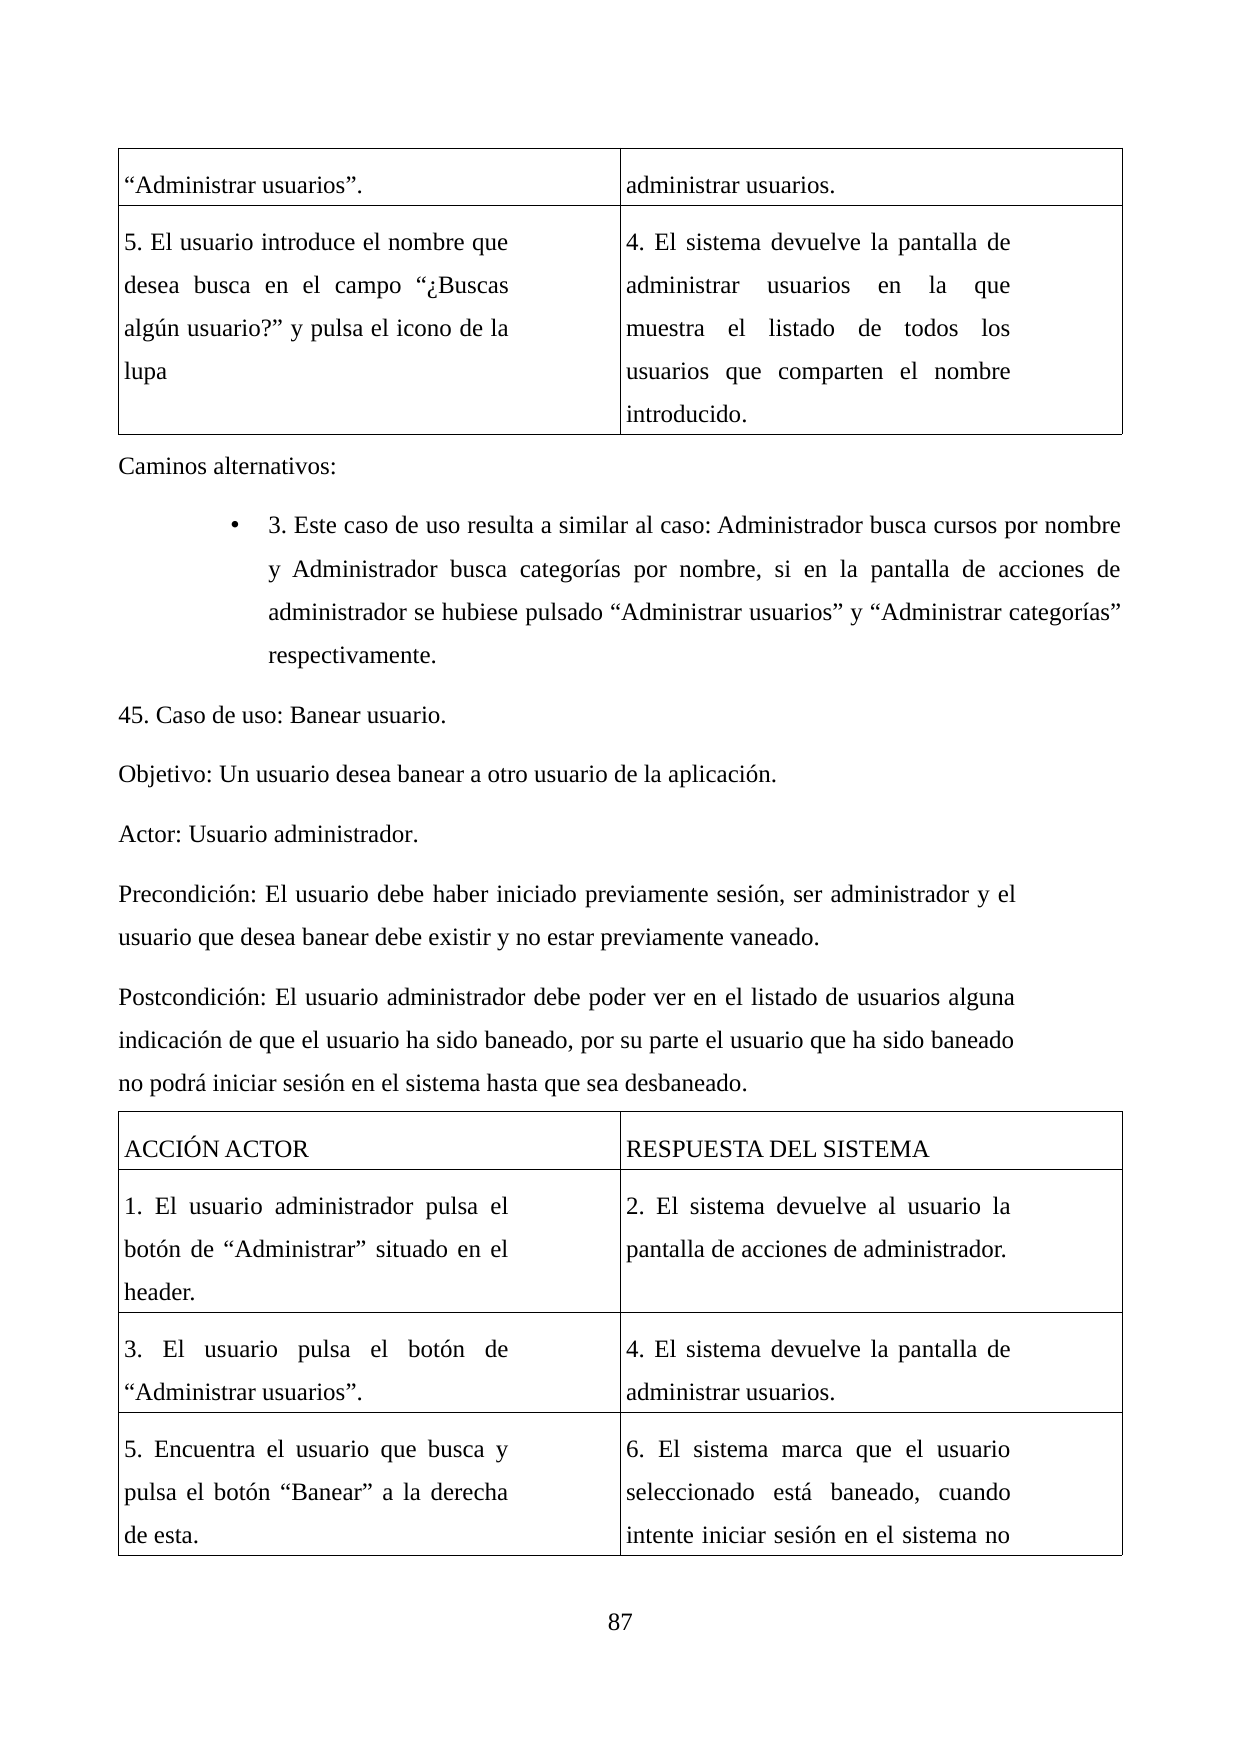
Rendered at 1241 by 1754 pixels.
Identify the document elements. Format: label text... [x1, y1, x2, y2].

text 45. Caso de uso: Banear usuario. [118, 700, 1017, 728]
table_cell 3. El usuario pulsa el botón de “Administrar usuarios”. [119, 1313, 620, 1412]
table_cell 5. El usuario introduce el nombre que desea busca en el campo “¿Buscas algún usuario?” y pulsa el icono de la lupa [119, 206, 620, 434]
table_cell 2. El sistema devuelve al usuario la pantalla de acciones de administrador. [621, 1170, 1122, 1312]
table_cell 4. El sistema devuelve la pantalla de administrar usuarios. [621, 1313, 1122, 1412]
table_header ACCIÓN ACTOR [119, 1112, 620, 1168]
table_header RESPUESTA DEL SISTEMA [621, 1112, 1122, 1168]
table_cell 6. El sistema marca que el usuario seleccionado está baneado, cuando intente iniciar sesión en el sistema no [621, 1413, 1122, 1555]
list 3. Este caso de uso resulta a similar al caso: Administrador busca cursos por nombre y Administrador busca categorías por nombre, si en la pantalla de acciones de administrador se hubiese pulsado “Administrar usuarios” y “Administrar categorías” respectivamente. [231, 511, 1122, 669]
text Actor: Usuario administrador. [118, 819, 1017, 848]
text Postcondición: El usuario administrador debe poder ver en el listado de usuarios alguna indicación de que el usuario ha sido baneado, por su parte el usuario que ha sido baneado no podrá iniciar sesión en el sistema hasta que sea desbaneado. [118, 982, 1017, 1097]
table_cell 4. El sistema devuelve la pantalla de administrar usuarios en la que muestra el listado de todos los usuarios que comparten el nombre introducido. [621, 206, 1122, 434]
text Caminos alternativos: [118, 451, 1017, 479]
table_cell administrar usuarios. [621, 149, 1122, 204]
table_cell 1. El usuario administrador pulsa el botón de “Administrar” situado en el header. [119, 1170, 620, 1312]
table_cell “Administrar usuarios”. [119, 149, 620, 204]
text Objetivo: Un usuario desea banear a otro usuario de la aplicación. [118, 759, 1017, 788]
table_cell 5. Encuentra el usuario que busca y pulsa el botón “Banear” a la derecha de esta. [119, 1413, 620, 1555]
text Precondición: El usuario debe haber iniciado previamente sesión, ser administrador y el usuario que desea banear debe existir y no estar previamente vaneado. [118, 879, 1017, 951]
